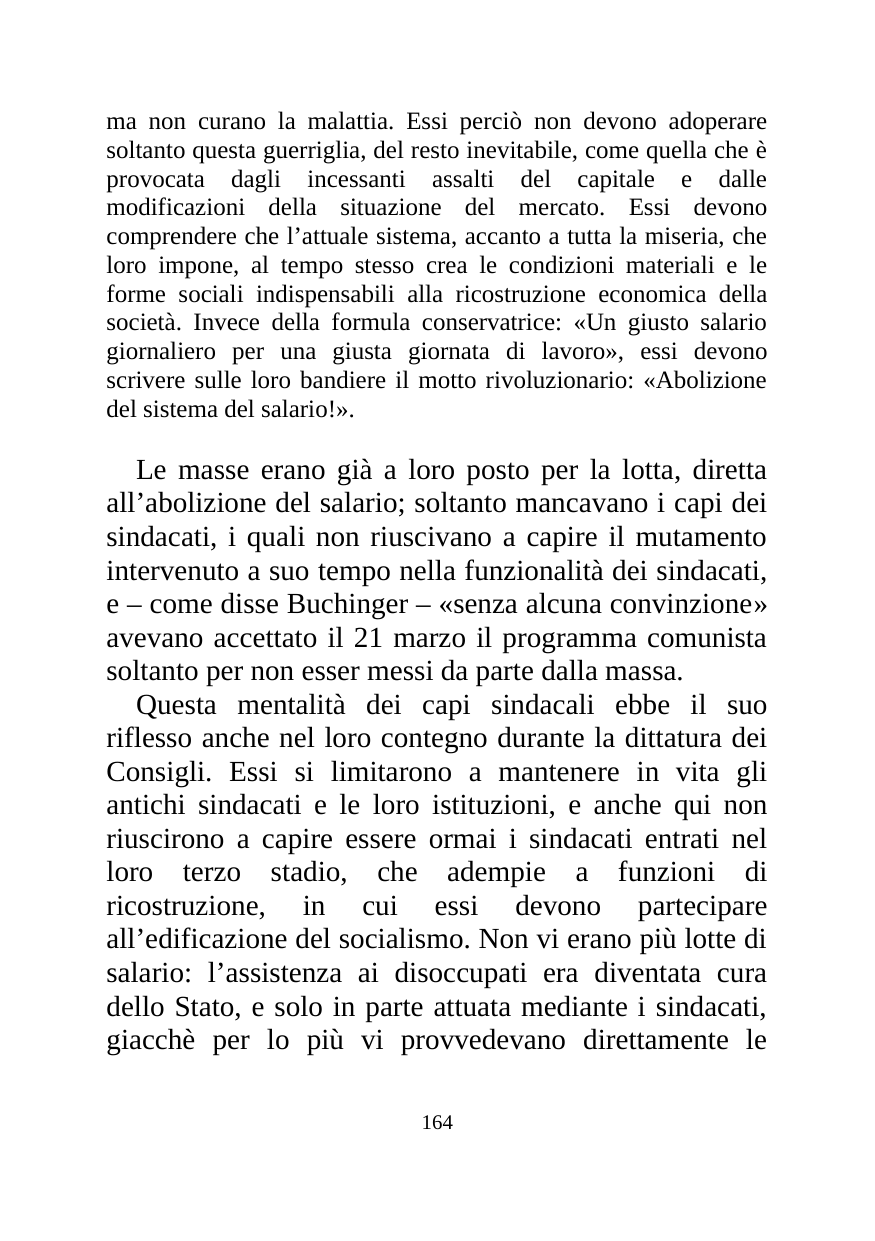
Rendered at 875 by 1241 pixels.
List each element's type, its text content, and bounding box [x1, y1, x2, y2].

text Questa mentalità dei capi sindacali ebbe il suo riflesso anche nel loro contegno durante la dittatura dei Consigli. Essi si limitarono a mantenere in vita gli antichi sindacati e le loro istituzioni, e anche qui non riuscirono a capire essere ormai i sindacati entrati nel loro terzo stadio, che adempie a funzioni di ricostruzione, in cui essi devono partecipare all’edificazione del socialismo. Non vi erano più lotte di salario: l’assistenza ai disoccupati era diventata cura dello Stato, e solo in parte attuata mediante i sindacati, giacchè per lo più vi provvedevano direttamente le [106, 687, 768, 1056]
text ma non curano la malattia. Essi perciò non devono adoperare soltanto questa guerriglia, del resto inevitabile, come quella che è provocata dagli incessanti assalti del capitale e dalle modificazioni della situazione del mercato. Essi devono comprendere che l’attuale sistema, accanto a tutta la miseria, che loro impone, al tempo stesso crea le condizioni materiali e le forme sociali indispensabili alla ricostruzione economica della società. Invece della formula conservatrice: «Un giusto salario giornaliero per una giusta giornata di lavoro», essi devono scrivere sulle loro bandiere il motto rivoluzionario: «Abolizione del sistema del salario!». [106, 106, 768, 422]
text Le masse erano già a loro posto per la lotta, diretta all’abolizione del salario; soltanto mancavano i capi dei sindacati, i quali non riuscivano a capire il mutamento intervenuto a suo tempo nella funzionalità dei sindacati, e – come disse Buchinger – «senza alcuna convinzione» avevano accettato il 21 marzo il programma comunista soltanto per non esser messi da parte dalla massa. [106, 452, 768, 687]
